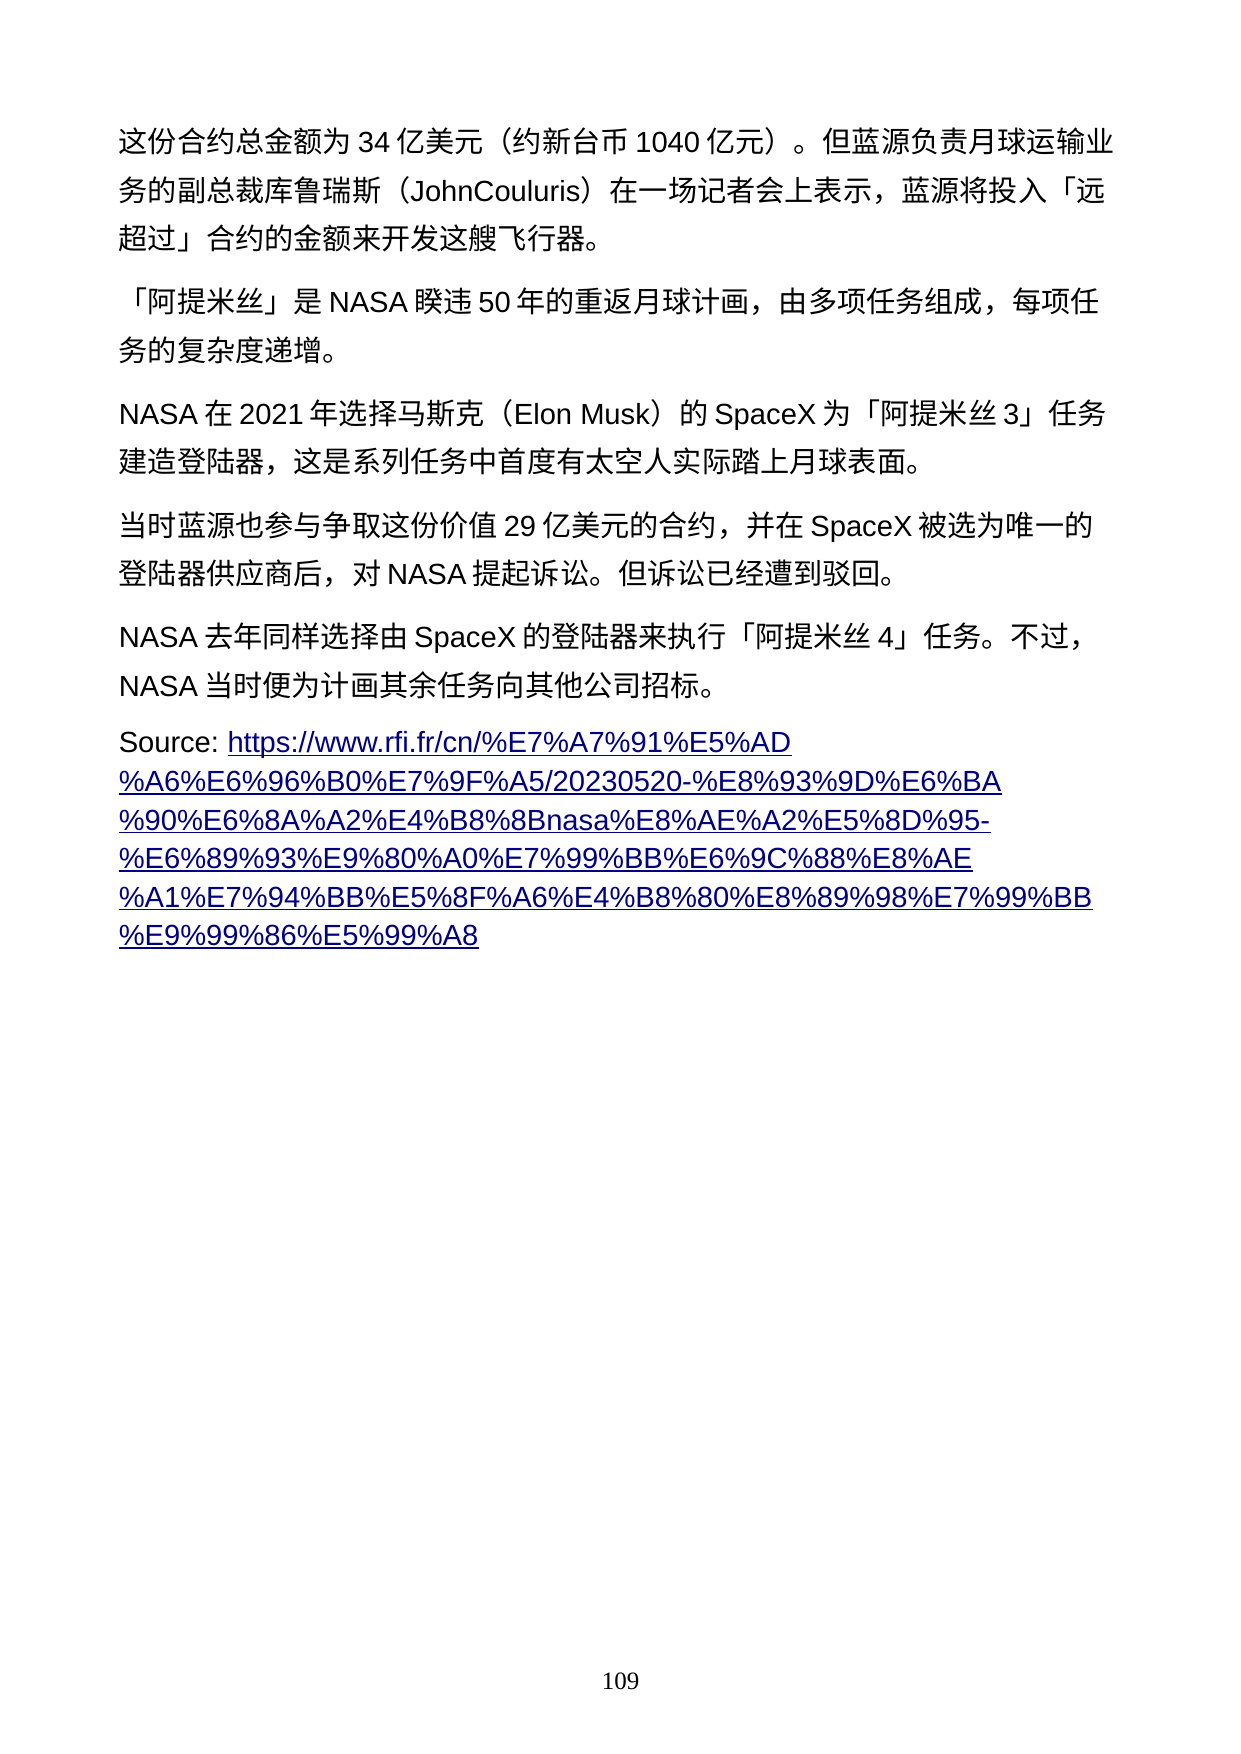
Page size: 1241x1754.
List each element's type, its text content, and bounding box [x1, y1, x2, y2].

text 当时蓝源也参与争取这份价值29亿美元的合约，并在SpaceX被选为唯一的登陆器供应商后，对NASA提起诉讼。但诉讼已经遭到驳回。 [118, 502, 1122, 593]
text 这份合约总金额为34亿美元（约新台币1040亿元）。但蓝源负责月球运输业务的副总裁库鲁瑞斯（JohnCouluris）在一场记者会上表示，蓝源将投入「远超过」合约的金额来开发这艘飞行器。 [118, 118, 1122, 258]
text Source: https://www.rfi.fr/cn/%E7%A7%91%E5%AD%A6%E6%96%B0%E7%9F%A5/20230520-%E8%93%9D%E6%BA%90%E6%8A%A2%E4%B8%8Bnasa%E8%AE%A2%E5%8D%95-%E6%89%93%E9%80%A0%E7%99%BB%E6%9C%88%E8%AE%A1%E7%94%BB%E5%8F%A6%E4%B8%80%E8%89%98%E7%99%BB%E9%99%86%E5%99%A8 [118, 725, 1122, 952]
text NASA去年同样选择由SpaceX的登陆器来执行「阿提米丝4」任务。不过，NASA当时便为计画其余任务向其他公司招标。 [118, 614, 1122, 704]
text 「阿提米丝」是NASA睽违50年的重返月球计画，由多项任务组成，每项任务的复杂度递增。 [118, 279, 1122, 369]
text NASA在2021年选择马斯克（Elon Musk）的SpaceX为「阿提米丝3」任务建造登陆器，这是系列任务中首度有太空人实际踏上月球表面。 [118, 390, 1122, 481]
